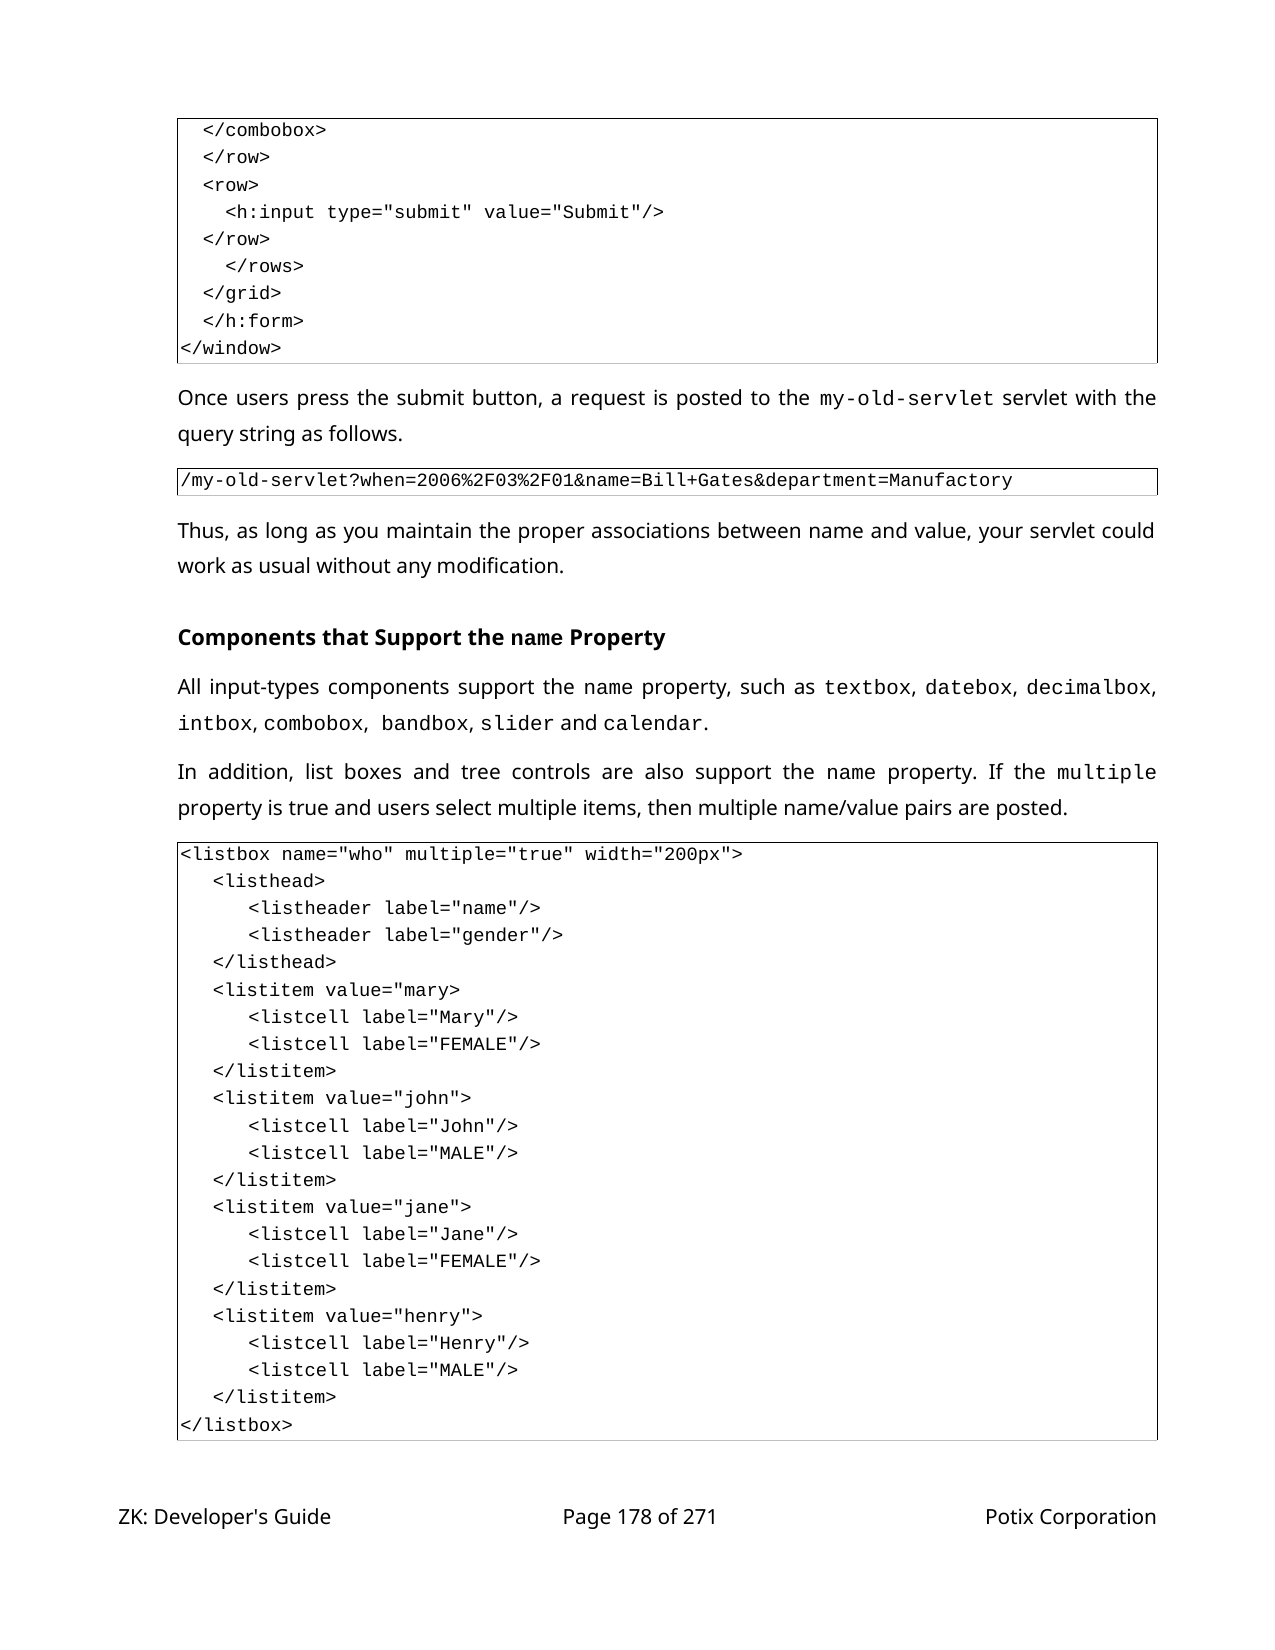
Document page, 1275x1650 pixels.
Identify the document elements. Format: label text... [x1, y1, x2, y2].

text Thus, as long as you maintain the proper associations between name and value, your servlet could work as usual without any modification. [177, 516, 1157, 579]
text <listcell label="FEMALE"/> [178, 1249, 1157, 1274]
text /my-old-servlet?when=2006%2F03%2F01&name=Bill+Gates&department=Manufactory [178, 469, 1157, 495]
text <listitem value="henry"> [178, 1304, 1157, 1328]
text </row> [178, 145, 1157, 169]
text </listitem> [178, 1059, 1157, 1083]
text <listcell label="John"/> [178, 1113, 1157, 1138]
text <listcell label="Jane"/> [178, 1222, 1157, 1246]
text <listbox name="who" multiple="true" width="200px"> [178, 843, 1157, 866]
text <listitem value="john"> [178, 1086, 1157, 1111]
text </listbox> [178, 1412, 1157, 1440]
text </listhead> [178, 950, 1157, 974]
text <row> [178, 172, 1157, 197]
text </window> [178, 336, 1157, 363]
text <listcell label="MALE"/> [178, 1141, 1157, 1165]
text <listcell label="Henry"/> [178, 1331, 1157, 1355]
text <h:input type="submit" value="Submit"/> [178, 200, 1157, 224]
text Once users press the submit button, a request is posted to the my-old-servlet servlet with the query string as follows. [177, 383, 1157, 447]
text All input-types components support the name property, such as textbox, datebox, decimalbox, intbox, combobox, bandbox, slider and calendar. [177, 672, 1157, 737]
text <listcell label="Mary"/> [178, 1005, 1157, 1029]
text </listitem> [178, 1385, 1157, 1409]
text In addition, list boxes and tree controls are also support the name property. If the multiple property is true and users select multiple items, then multiple name/value pairs are posted. [177, 757, 1157, 821]
text </rows> [178, 254, 1157, 278]
text </h:form> [178, 308, 1157, 333]
text <listitem value="mary> [178, 977, 1157, 1002]
text <listheader label="name"/> [178, 896, 1157, 920]
text <listitem value="jane"> [178, 1195, 1157, 1219]
subtitle Components that Support the name Property [177, 622, 1157, 652]
text </row> [178, 227, 1157, 251]
text <listcell label="MALE"/> [178, 1358, 1157, 1382]
text <listheader label="gender"/> [178, 923, 1157, 947]
text <listcell label="FEMALE"/> [178, 1032, 1157, 1056]
text </grid> [178, 281, 1157, 306]
text </listitem> [178, 1168, 1157, 1192]
text </listitem> [178, 1277, 1157, 1301]
text </combobox> [178, 119, 1157, 142]
text <listhead> [178, 869, 1157, 893]
